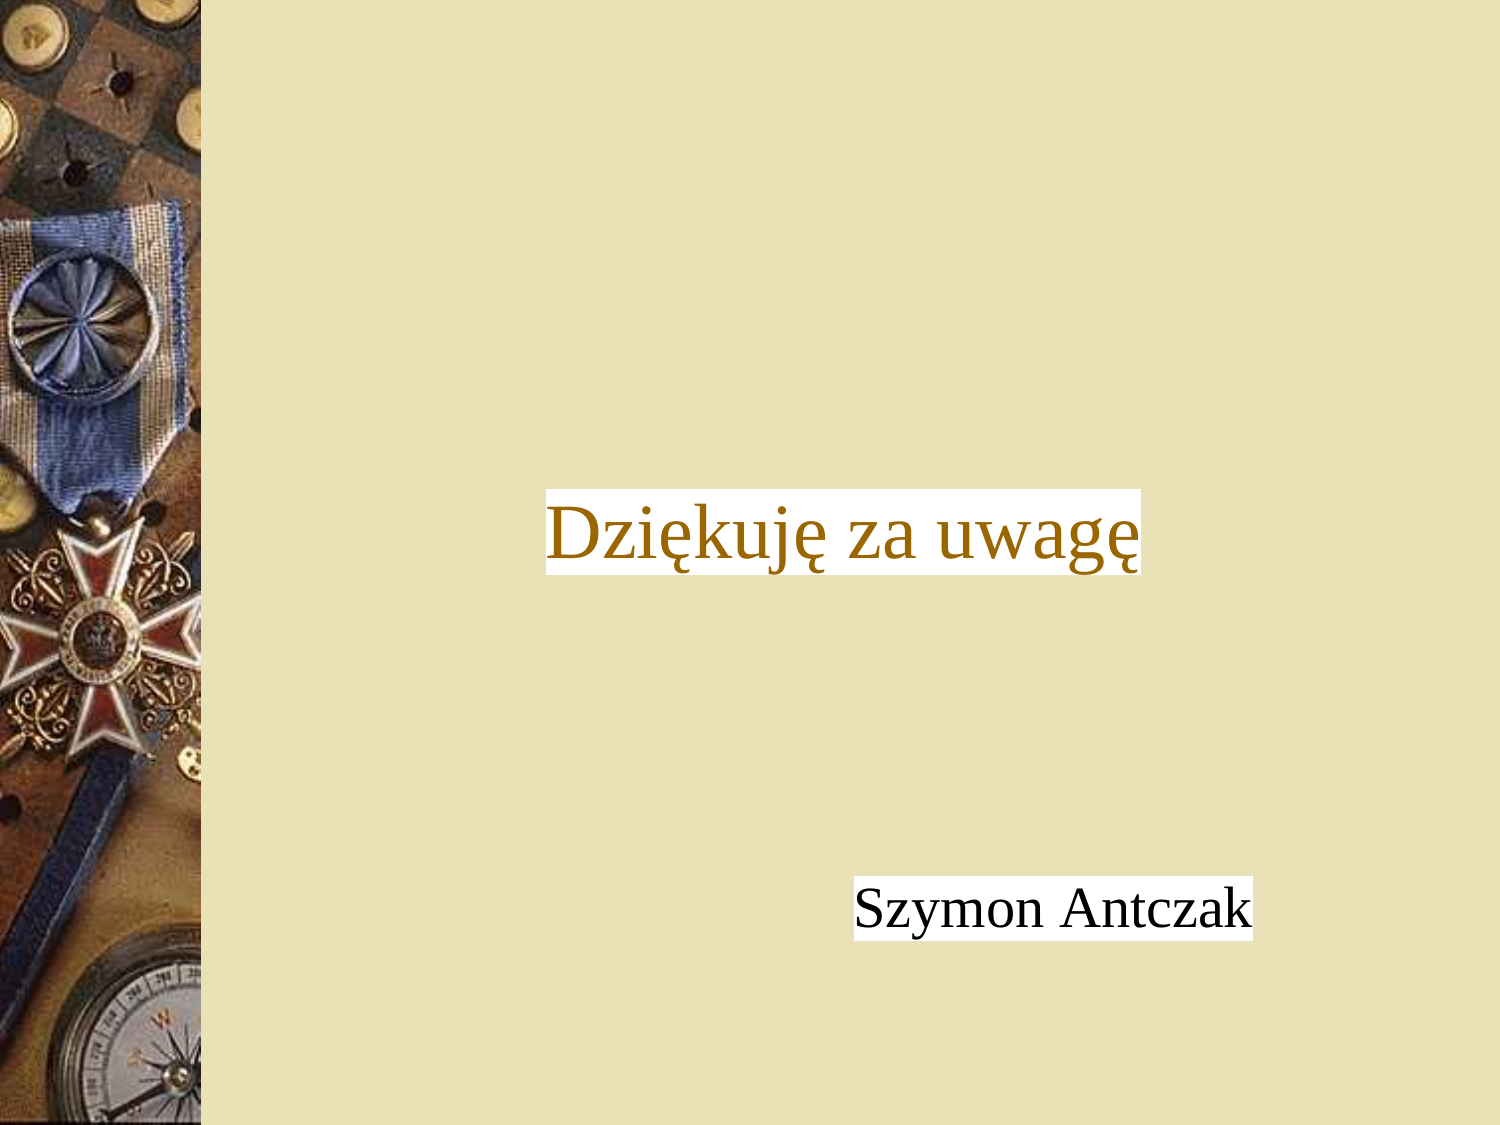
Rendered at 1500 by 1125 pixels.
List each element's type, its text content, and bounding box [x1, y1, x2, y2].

title Dziękuję za uwagę [224, 274, 1463, 780]
picture [0, 0, 201, 1125]
list Szymon Antczak [838, 862, 1418, 1088]
